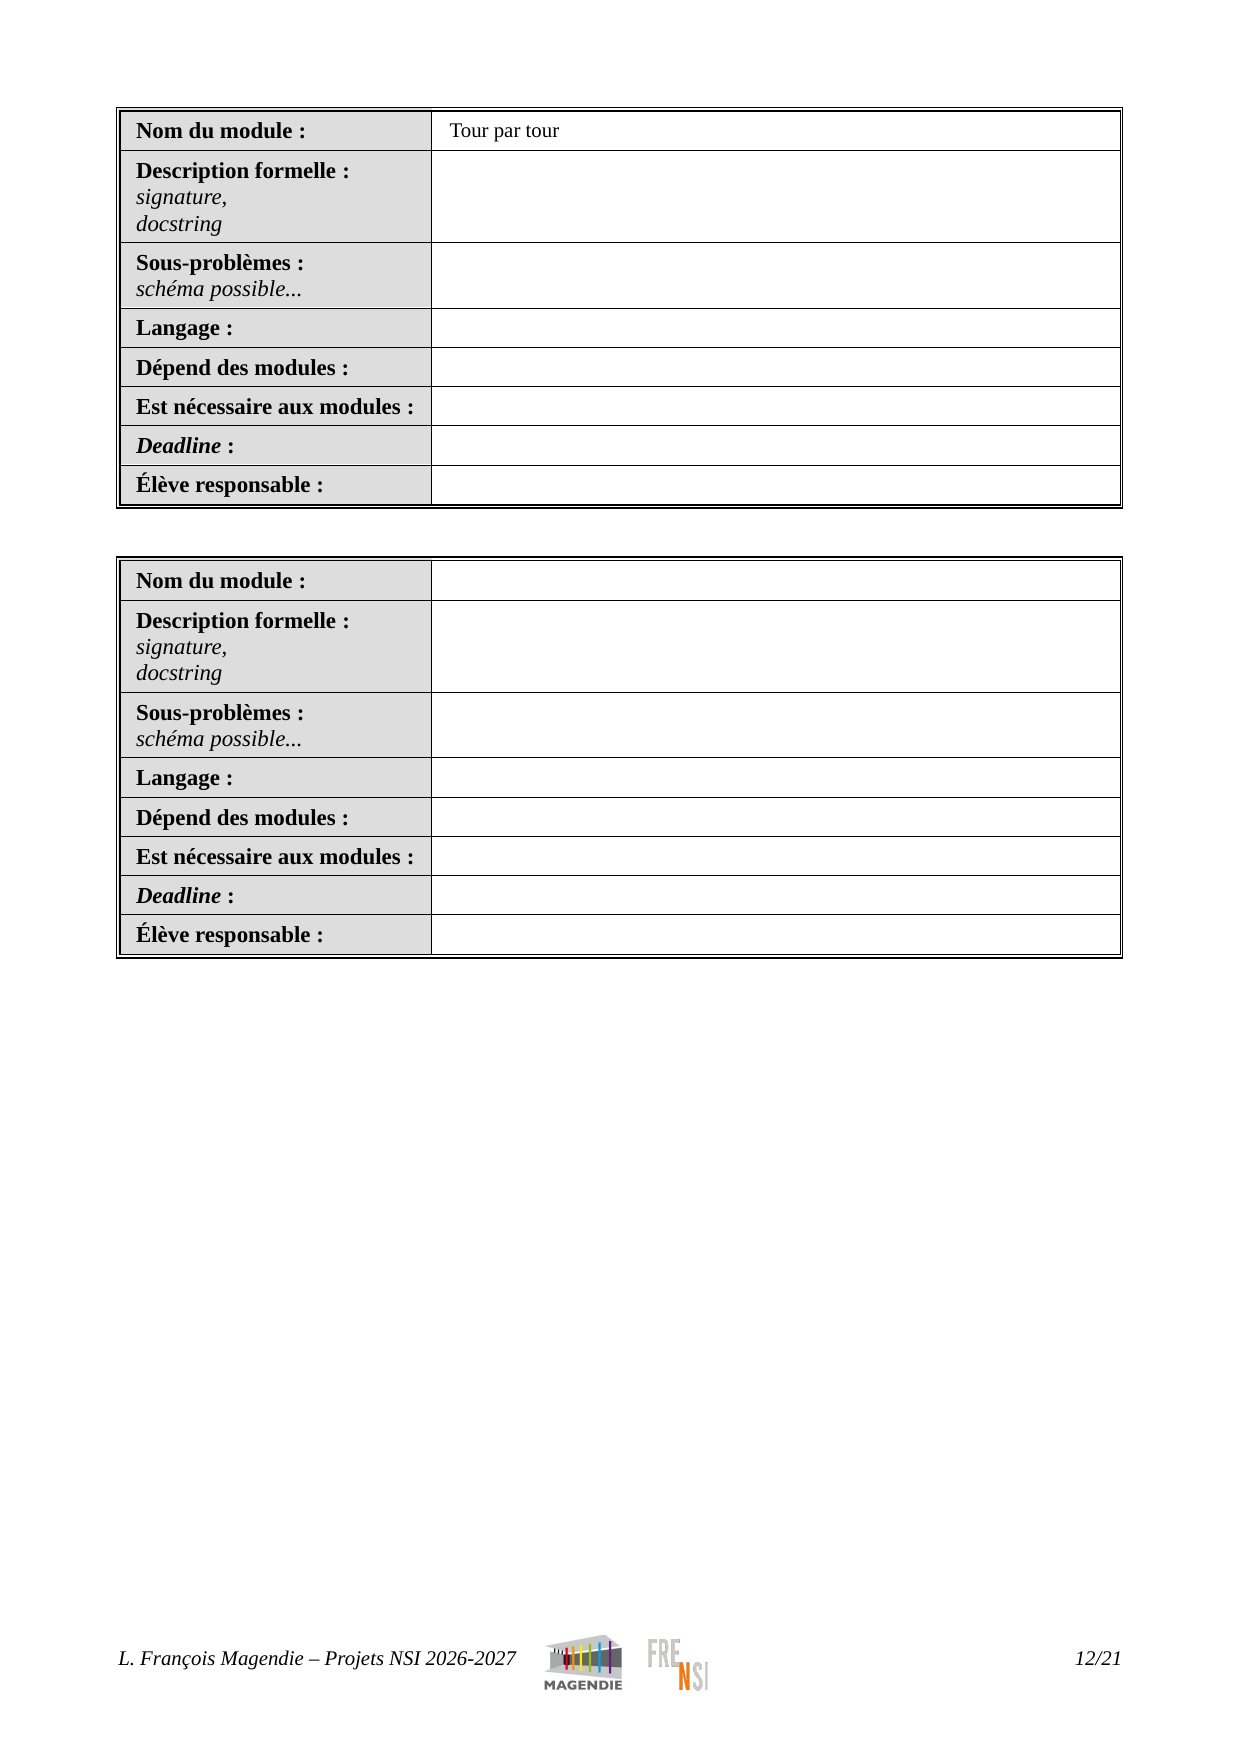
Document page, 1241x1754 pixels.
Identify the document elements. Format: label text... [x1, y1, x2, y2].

table_cell Sous-problèmes : schéma possible... [121, 243, 431, 307]
table_header Nom du module : [121, 112, 431, 150]
table_cell [432, 309, 1120, 347]
table_cell [432, 798, 1120, 836]
table_cell [432, 837, 1120, 875]
table_cell [432, 601, 1120, 692]
picture [532, 1635, 633, 1695]
table_cell [432, 758, 1120, 797]
table_cell [432, 876, 1120, 914]
table_header Nom du module : [121, 561, 431, 600]
table_cell Élève responsable : [121, 466, 431, 504]
table_cell [432, 915, 1120, 954]
table_cell [432, 348, 1120, 386]
table_header Tour par tour [432, 112, 1120, 150]
table_cell [432, 243, 1120, 307]
table_cell [432, 466, 1120, 504]
table_cell Est nécessaire aux modules : [121, 837, 431, 875]
table_cell Description formelle : signature, docstring [121, 151, 431, 242]
table_cell Deadline : [121, 426, 431, 464]
table_cell Langage : [121, 758, 431, 797]
table_cell [432, 693, 1120, 757]
table_cell Description formelle : signature, docstring [121, 601, 431, 692]
table_cell [432, 387, 1120, 425]
table_cell Deadline : [121, 876, 431, 914]
picture [648, 1639, 708, 1691]
table_cell Dépend des modules : [121, 348, 431, 386]
table_cell [432, 426, 1120, 464]
table_cell Élève responsable : [121, 915, 431, 954]
table_header [432, 561, 1120, 600]
table_cell [432, 151, 1120, 242]
table_cell Langage : [121, 309, 431, 347]
table_cell Sous-problèmes : schéma possible... [121, 693, 431, 757]
table_cell Est nécessaire aux modules : [121, 387, 431, 425]
table_cell Dépend des modules : [121, 798, 431, 836]
